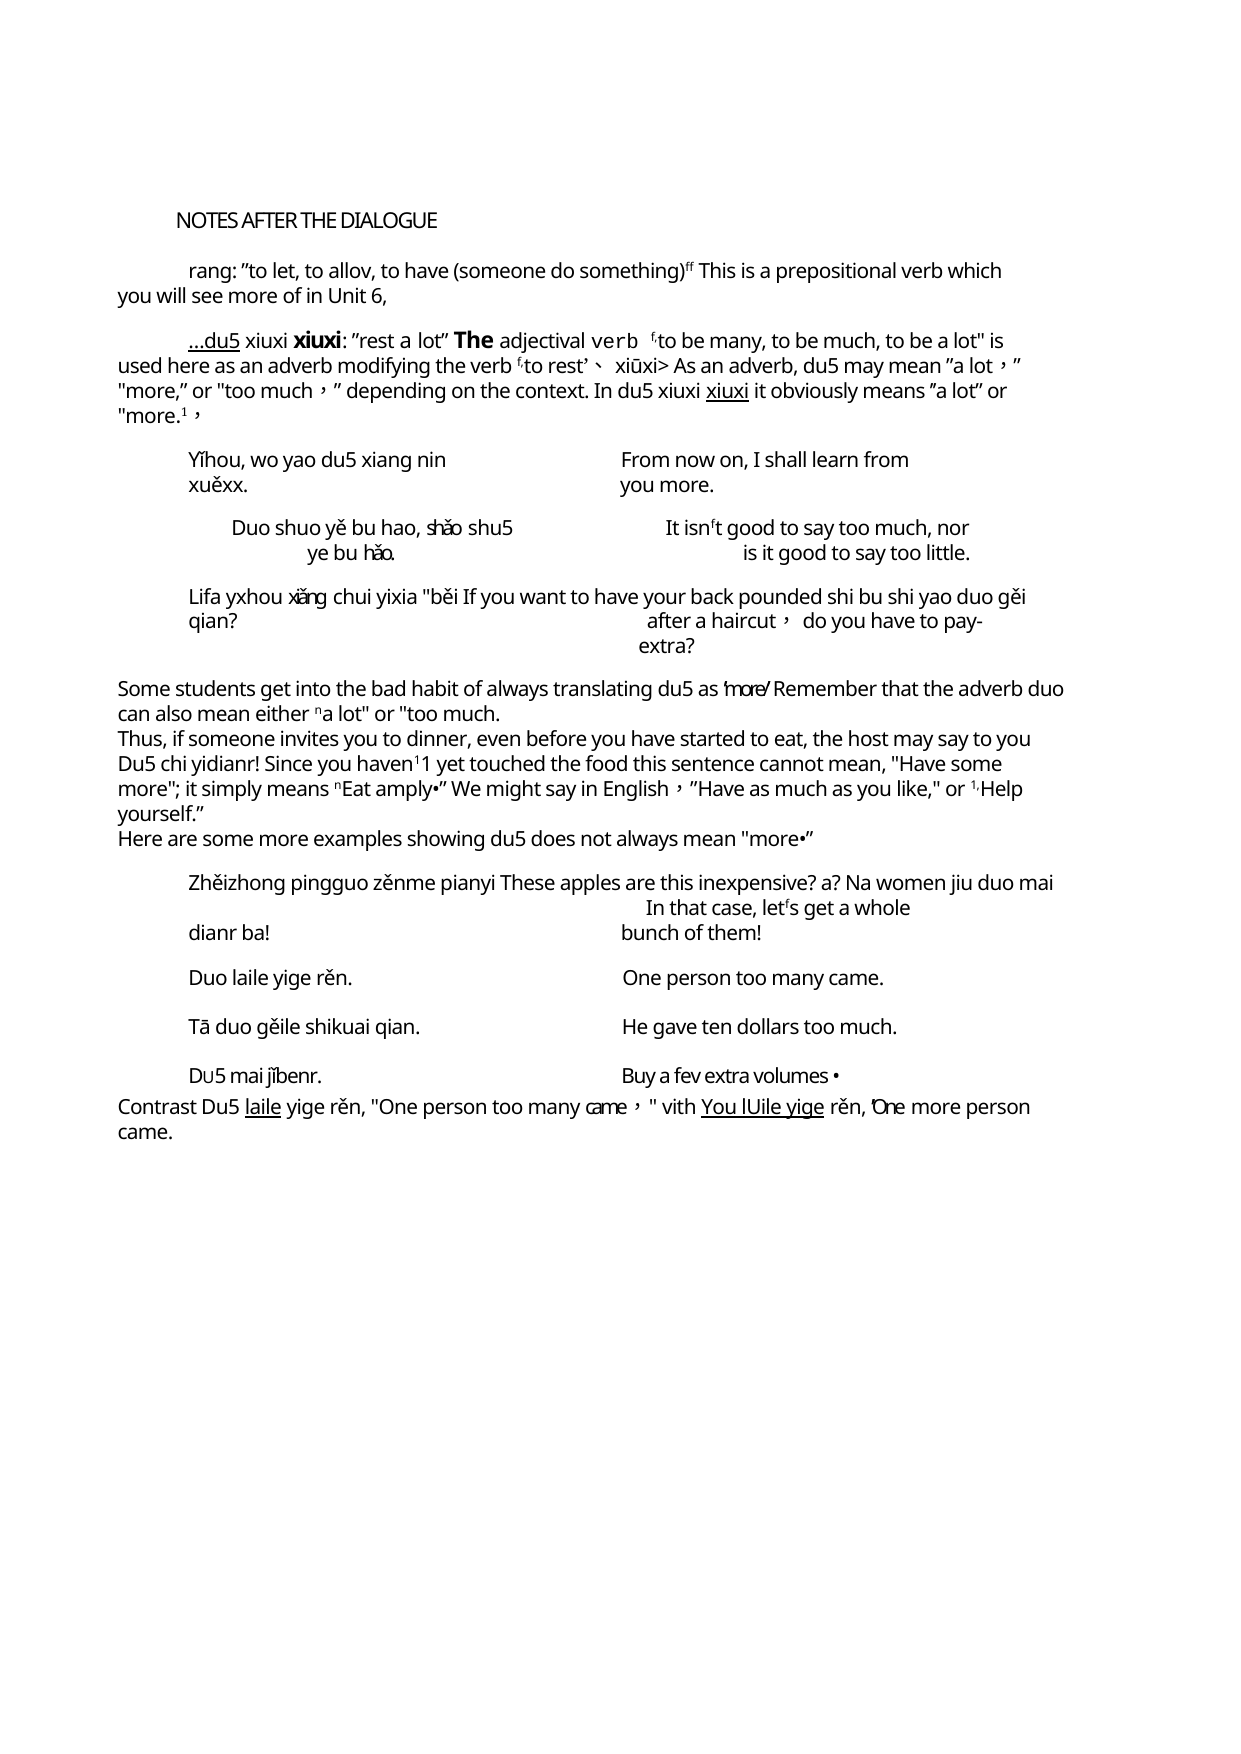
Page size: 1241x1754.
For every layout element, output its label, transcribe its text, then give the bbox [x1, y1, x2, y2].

text Yǐhou, wo yao du5 xiang nin From now on, I shall learn from [188, 447, 1102, 472]
text Some students get into the bad habit of always translating du5 as ’’more/’ Remember that the adverb duo can also mean either na lot" or "too much. [117, 677, 1065, 727]
text Zhěizhong pingguo zěnme pianyi These apples are this inexpensive? a? Na women jiu duo mai In that case, letfs get a whole [188, 870, 1065, 920]
text Thus, if someone invites you to dinner, even before you have started to eat, the host may say to you Du5 chi yidianr! Since you haven11 yet touched the food this sentence cannot mean, "Have some more"; it simply means nEat amply•” We might say in English，”Have as much as you like," or 1,Help yourself.” [117, 727, 1065, 827]
text Here are some more examples showing du5 does not always mean "more•” [117, 827, 1102, 852]
text NOTES AFTER THE DIALOGUE [175, 211, 1143, 233]
text Tā duo gěile shikuai qian. He gave ten dollars too much. [188, 995, 1102, 1044]
text dianr ba! bunch of them! [188, 920, 1102, 945]
text Du5 mai jǐbenr. Buy a fev extra volumes • [188, 1044, 1102, 1094]
text rang: ”to let, to allov, to have (someone do something)ff This is a prepositional verb which you will see more of in Unit 6, [117, 258, 1027, 309]
text Contrast Du5 laile yige rěn, "One person too many came，" vith You lUile yige rěn, ’’One more person came. [117, 1094, 1065, 1145]
text ye bu hǎo. is it good to say too little. [176, 541, 1102, 566]
text Duo shuo yě bu hao, shǎo shu5 It isnft good to say too much, nor [113, 516, 1088, 541]
text …du5 xiuxi xiuxi: ”rest a lot” The adjectival verb f,to be many, to be much, to be a lot" is used here as an adverb modifying the verb f,to rest’、 xiūxi> As an adverb, du5 may mean ”a lot，” "more,” or "too much，” depending on the context. In du5 xiuxi xiuxi it obviously means ’’a lot” or "more.1， [117, 328, 1027, 428]
text xuěxx. you more. [188, 472, 1102, 497]
text Duo laile yige rěn. One person too many came. [188, 945, 1102, 995]
text extra? [638, 634, 1102, 658]
text Lifa yxhou xiǎng chui yixia "běi If you want to have your back pounded shi bu shi yao duo gěi qian? after a haircut， do you have to pay- [188, 585, 1065, 634]
